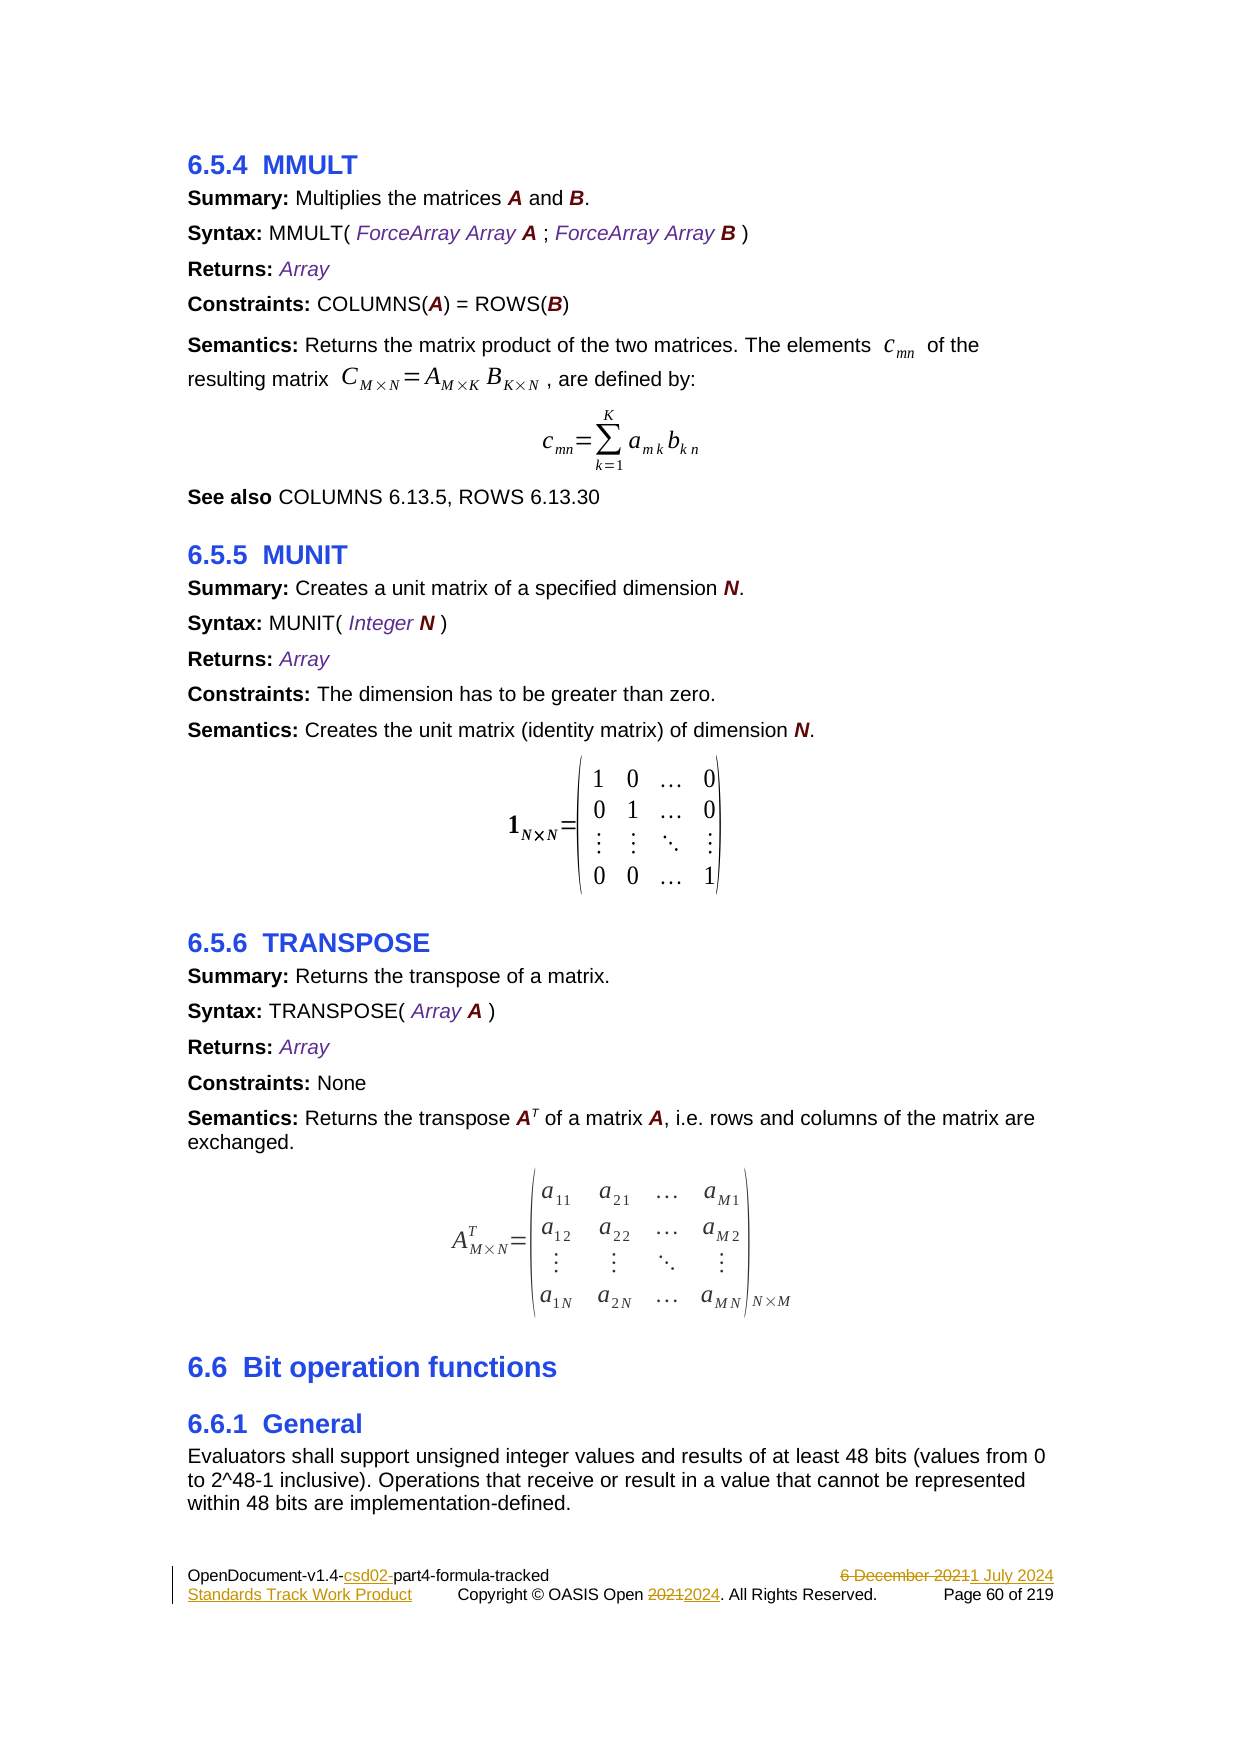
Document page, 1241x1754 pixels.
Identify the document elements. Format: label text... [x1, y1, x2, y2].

text Summary: Multiplies the matrices A and B. [187, 186, 1053, 209]
text Constraints: COLUMNS(A) = ROWS(B) [187, 293, 1053, 316]
text Returns: Array [187, 257, 1053, 281]
text Semantics: Returns the transpose AT of a matrix A, i.e. rows and columns of the matrix are exchanged. [187, 1107, 1053, 1154]
text Returns: Array [187, 1036, 1053, 1059]
subtitle Bit operation functions [187, 1351, 1053, 1384]
subtitle MUNIT [187, 540, 1053, 570]
text Summary: Creates a unit matrix of a specified dimension N. [187, 576, 1053, 599]
text Constraints: None [187, 1071, 1053, 1095]
text See also COLUMNS 6.13.5, ROWS 6.13.30 [187, 485, 1053, 509]
subtitle TRANSPOSE [187, 928, 1053, 958]
text Syntax: MMULT( ForceArray Array A ; ForceArray Array B ) [187, 222, 1053, 245]
text Returns: Array [187, 647, 1053, 671]
subtitle General [187, 1409, 1053, 1439]
text Constraints: The dimension has to be greater than zero. [187, 683, 1053, 706]
subtitle MMULT [187, 150, 1053, 180]
text Syntax: MUNIT( Integer N ) [187, 612, 1053, 635]
text Semantics: Returns the matrix product of the two matrices. The elements of the resulting matrix , are defined by: [187, 328, 1053, 394]
text Evaluators shall support unsigned integer values and results of at least 48 bits (values from 0 to 2^48-1 inclusive). Operations that receive or result in a value that cannot be represented within 48 bits are implementation-defined. [187, 1445, 1053, 1515]
text Semantics: Creates the unit matrix (identity matrix) of dimension N. [187, 718, 1053, 742]
text Syntax: TRANSPOSE( Array A ) [187, 1000, 1053, 1023]
text Summary: Returns the transpose of a matrix. [187, 964, 1053, 988]
